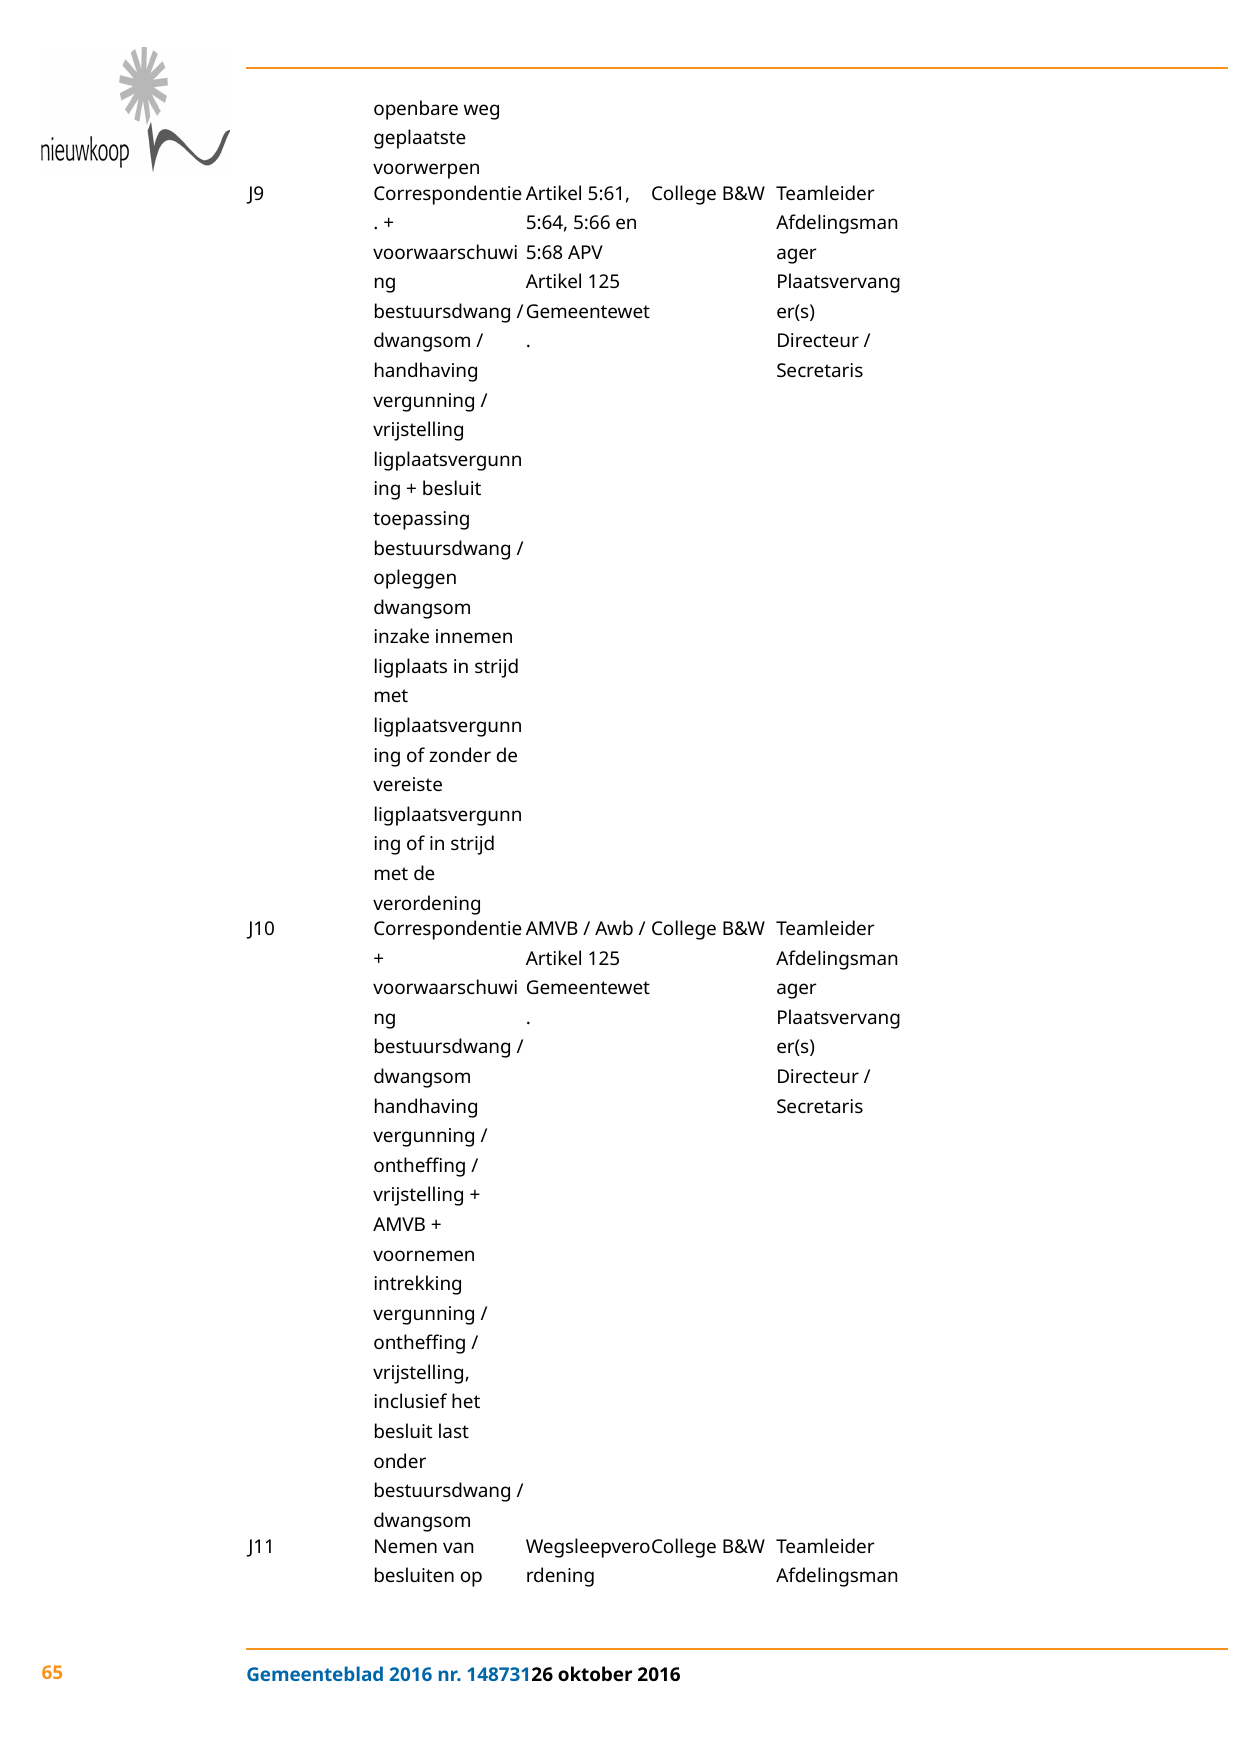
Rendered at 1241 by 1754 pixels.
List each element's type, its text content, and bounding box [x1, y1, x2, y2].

picture [41, 47, 231, 172]
table_cell J9 [248, 180, 373, 915]
table_cell [248, 95, 373, 180]
table_cell Artikel 5:61, 5:64, 5:66 en 5:68 APV Artikel 125 Gemeentewet. [526, 180, 651, 915]
table_cell [901, 95, 1026, 180]
table_cell Wegsleepverordening [526, 1533, 651, 1588]
table_cell Teamleider Afdelingsman [776, 1533, 901, 1588]
table_cell [1026, 915, 1152, 1533]
table_cell [776, 95, 901, 180]
table_cell [526, 95, 651, 180]
table_cell openbare weg geplaatste voorwerpen [373, 95, 526, 180]
table_cell [901, 1533, 1026, 1588]
table_cell College B&W [651, 180, 776, 915]
table_cell Correspondentie. + voorwaarschuwing bestuursdwang / dwangsom / handhaving vergunning / vrijstelling ligplaatsvergunning + besluit toepassing bestuursdwang / opleggen dwangsom inzake innemen ligplaats in strijd met ligplaatsvergunning of zonder de vereiste ligplaatsvergunning of in strijd met de verordening [373, 180, 526, 915]
table_cell [901, 180, 1026, 915]
table_cell [651, 95, 776, 180]
table_cell [1026, 1533, 1152, 1588]
table_cell College B&W [651, 915, 776, 1533]
table_cell [901, 915, 1026, 1533]
table_cell Teamleider Afdelingsmanager Plaatsvervanger(s) Directeur / Secretaris [776, 180, 901, 915]
table_cell Teamleider Afdelingsmanager Plaatsvervanger(s) Directeur / Secretaris [776, 915, 901, 1533]
table_cell Correspondentie + voorwaarschuwing bestuursdwang / dwangsom handhaving vergunning / ontheffing / vrijstelling + AMVB + voornemen intrekking vergunning / ontheffing / vrijstelling, inclusief het besluit last onder bestuursdwang / dwangsom [373, 915, 526, 1533]
table_cell [1026, 95, 1152, 180]
table_cell AMVB / Awb / Artikel 125 Gemeentewet. [526, 915, 651, 1533]
table_cell College B&W [651, 1533, 776, 1588]
table_cell Nemen van besluiten op [373, 1533, 526, 1588]
table_cell [1026, 180, 1152, 915]
table_cell J10 [248, 915, 373, 1533]
table_cell J11 [248, 1533, 373, 1588]
